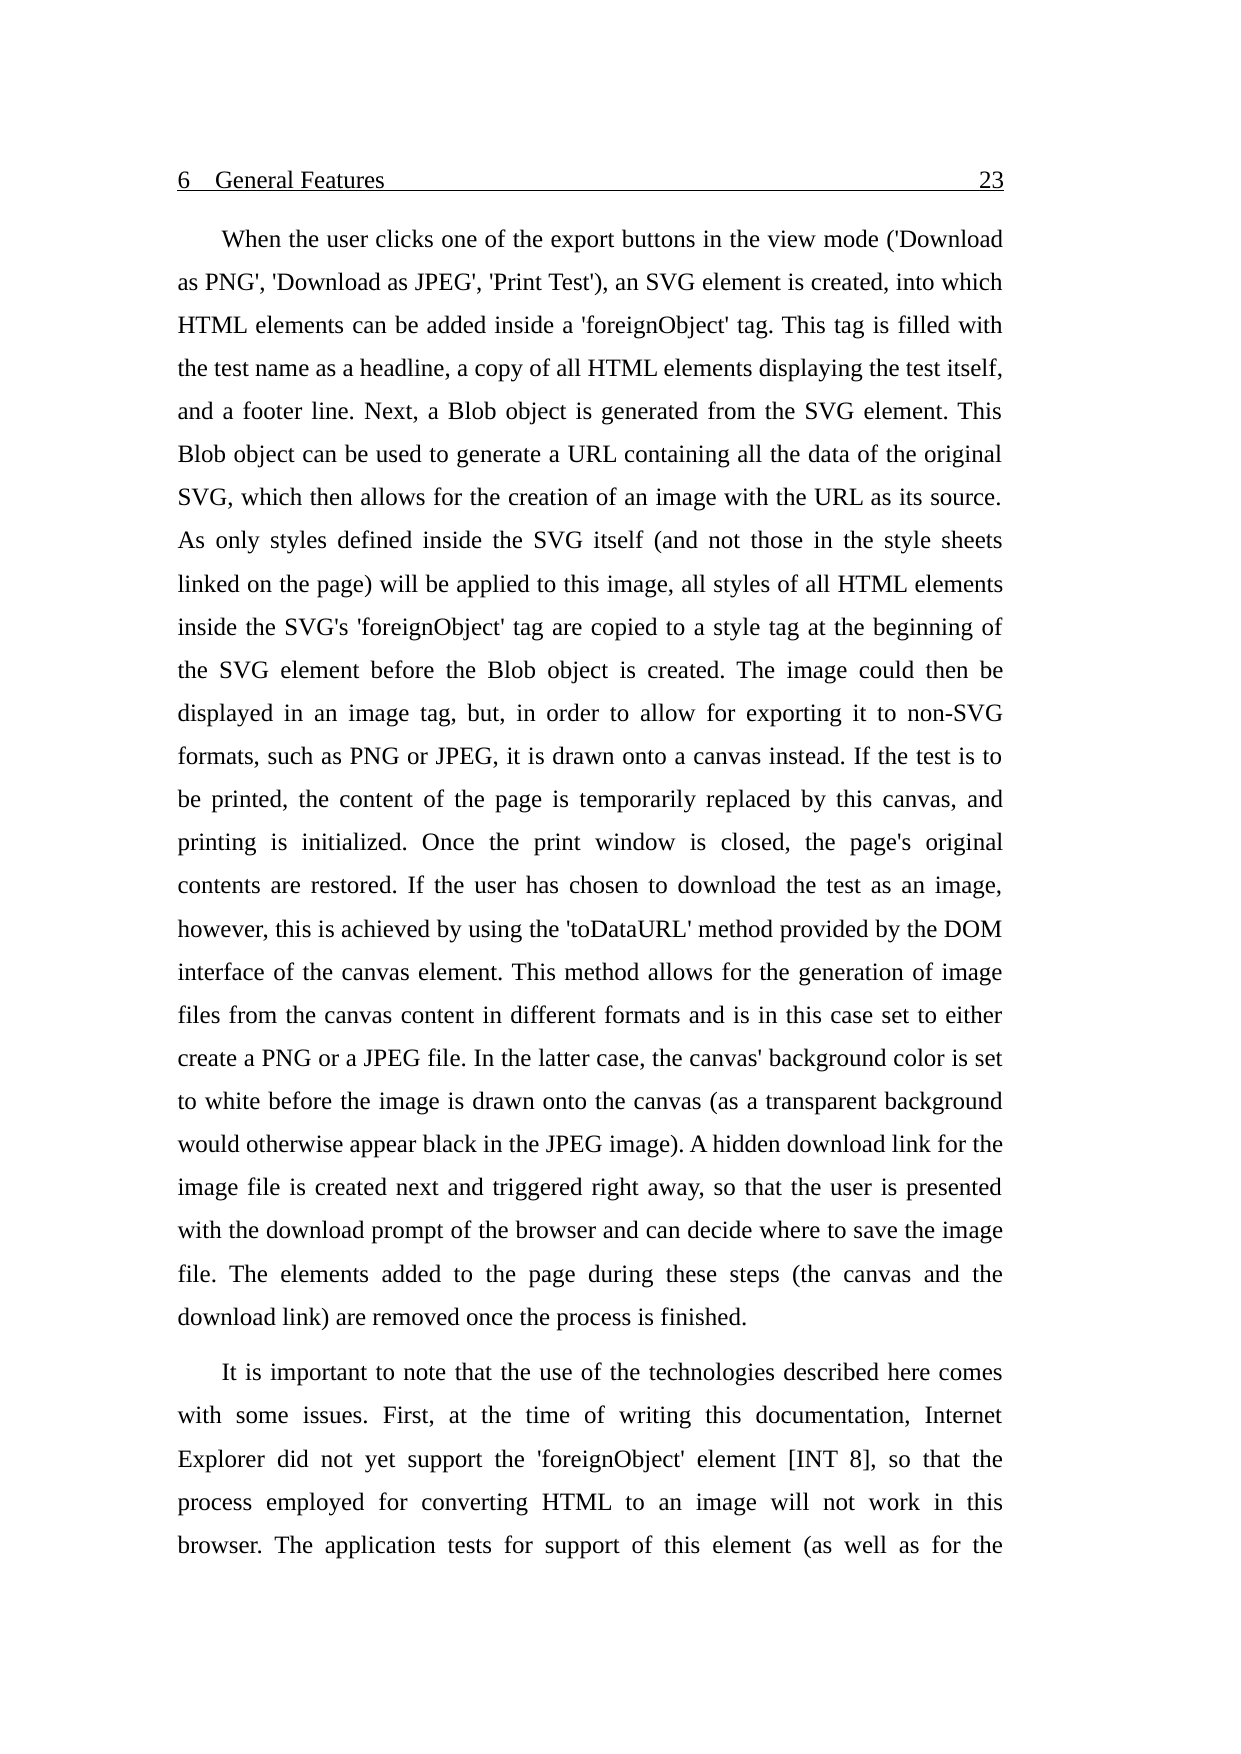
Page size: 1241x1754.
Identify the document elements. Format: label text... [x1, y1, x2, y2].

text It is important to note that the use of the technologies described here comes with some issues. First, at the time of writing this documentation, Internet Explorer did not yet support the 'foreignObject' element [INT 8], so that the process employed for converting HTML to an image will not work in this browser. The application tests for support of this element (as well as for the [177, 1357, 1004, 1559]
text When the user clicks one of the export buttons in the view mode ('Download as PNG', 'Download as JPEG', 'Print Test'), an SVG element is created, into which HTML elements can be added inside a 'foreignObject' tag. This tag is filled with the test name as a headline, a copy of all HTML elements displaying the test itself, and a footer line. Next, a Blob object is generated from the SVG element. This Blob object can be used to generate a URL containing all the data of the original SVG, which then allows for the creation of an image with the URL as its source. As only styles defined inside the SVG itself (and not those in the style sheets linked on the page) will be applied to this image, all styles of all HTML elements inside the SVG's 'foreignObject' tag are copied to a style tag at the beginning of the SVG element before the Blob object is created. The image could then be displayed in an image tag, but, in order to allow for exporting it to non-SVG formats, such as PNG or JPEG, it is drawn onto a canvas instead. If the test is to be printed, the content of the page is temporarily replaced by this canvas, and printing is initialized. Once the print window is closed, the page's original contents are restored. If the user has chosen to download the test as an image, however, this is achieved by using the 'toDataURL' method provided by the DOM interface of the canvas element. This method allows for the generation of image files from the canvas content in different formats and is in this case set to either create a PNG or a JPEG file. In the latter case, the canvas' background color is set to white before the image is drawn onto the canvas (as a transparent background would otherwise appear black in the JPEG image). A hidden download link for the image file is created next and triggered right away, so that the user is presented with the download prompt of the browser and can decide where to save the image file. The elements added to the page during these steps (the canvas and the download link) are removed once the process is finished. [177, 224, 1004, 1331]
